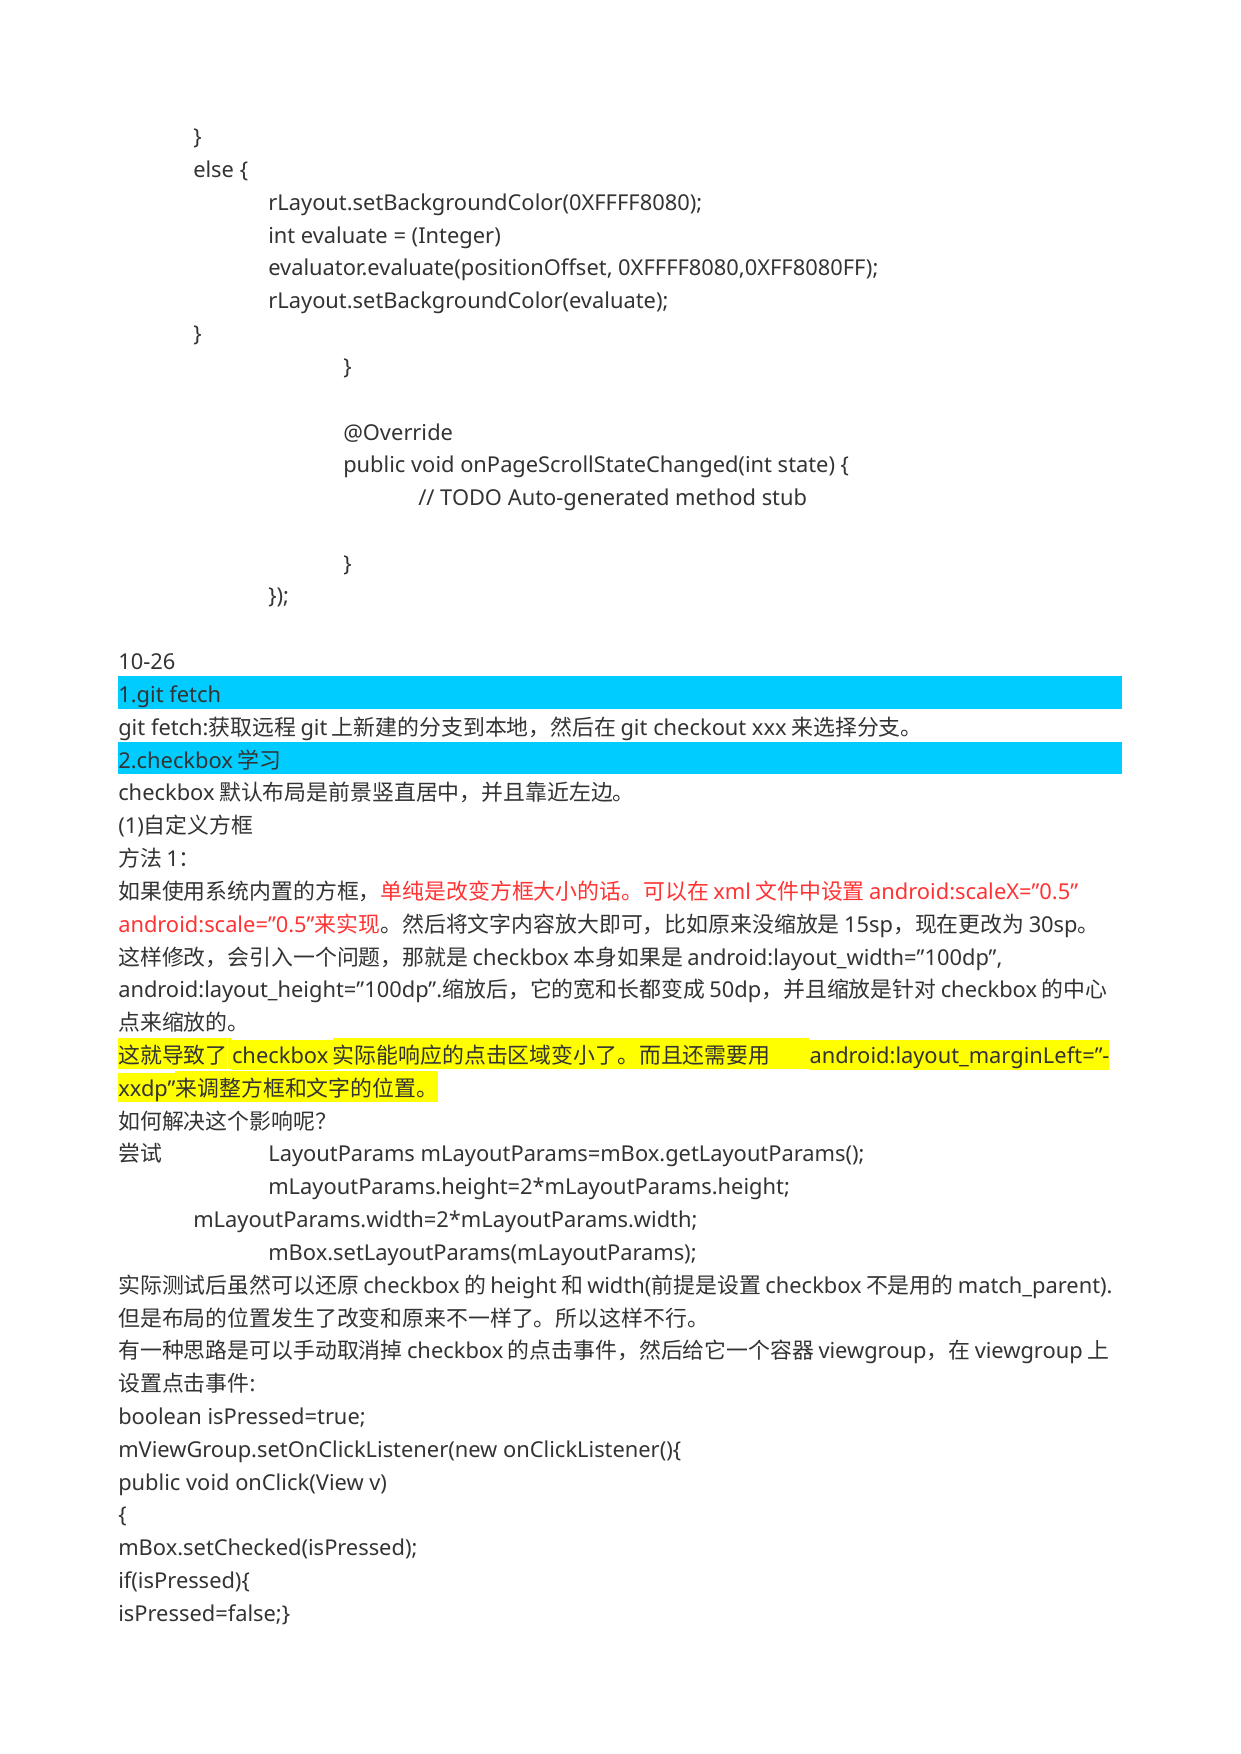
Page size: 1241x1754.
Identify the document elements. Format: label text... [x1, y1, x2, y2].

text public void onPageScrollStateChanged(int state) { [118, 446, 1122, 479]
text }); [118, 577, 1122, 610]
text } [118, 348, 1122, 381]
text // TODO Auto-generated method stub [118, 479, 1122, 512]
text mBox.setLayoutParams(mLayoutParams); [118, 1234, 1122, 1267]
text android:layout_height=”100dp”.缩放后，它的宽和长都变成50dp，并且缩放是针对checkbox的中心点来缩放的。 [118, 971, 1122, 1037]
text mBox.setChecked(isPressed); [118, 1529, 1122, 1562]
text git fetch:获取远程git上新建的分支到本地，然后在git checkout xxx来选择分支。 [118, 709, 1122, 742]
text 10-26 [118, 643, 1122, 676]
text int evaluate = (Integer) evaluator.evaluate(positionOffset, 0XFFFF8080,0XFF8080FF); [118, 217, 1122, 282]
text android:scale=”0.5”来实现。然后将文字内容放大即可，比如原来没缩放是15sp，现在更改为30sp。 [118, 906, 1122, 938]
text mViewGroup.setOnClickListener(new onClickListener(){ [118, 1431, 1122, 1463]
text boolean isPressed=true; [118, 1398, 1122, 1431]
text 这就导致了checkbox实际能响应的点击区域变小了。而且还需要用 android:layout_marginLeft=”-xxdp”来调整方框和文字的位置。 [118, 1037, 1122, 1102]
text { [118, 1496, 1122, 1529]
text isPressed=false;} [118, 1595, 1122, 1627]
text public void onClick(View v) [118, 1463, 1122, 1496]
text 方法1： [118, 840, 1122, 873]
text } [118, 545, 1122, 577]
text } [118, 118, 1122, 151]
text 实际测试后虽然可以还原checkbox的height和width(前提是设置checkbox不是用的match_parent).但是布局的位置发生了改变和原来不一样了。所以这样不行。 [118, 1267, 1122, 1332]
text 2.checkbox学习 [118, 742, 1122, 774]
text checkbox默认布局是前景竖直居中，并且靠近左边。 [118, 774, 1122, 807]
text rLayout.setBackgroundColor(0XFFFF8080); [118, 184, 1122, 217]
text mLayoutParams.width=2*mLayoutParams.width; [118, 1201, 1122, 1234]
text mLayoutParams.height=2*mLayoutParams.height; [118, 1168, 1122, 1201]
text else { [118, 151, 1122, 184]
text 这样修改，会引入一个问题，那就是checkbox本身如果是android:layout_width=”100dp”, [118, 938, 1122, 971]
text 如果使用系统内置的方框，单纯是改变方框大小的话。可以在xml文件中设置android:scaleX=”0.5” [118, 873, 1122, 906]
text rLayout.setBackgroundColor(evaluate); [118, 282, 1122, 315]
text 有一种思路是可以手动取消掉checkbox的点击事件，然后给它一个容器viewgroup，在viewgroup上设置点击事件: [118, 1332, 1122, 1398]
text 尝试 LayoutParams mLayoutParams=mBox.getLayoutParams(); [118, 1135, 1122, 1168]
text 1.git fetch [118, 676, 1122, 709]
text } [118, 315, 1122, 348]
text if(isPressed){ [118, 1562, 1122, 1595]
text 如何解决这个影响呢？ [118, 1102, 1122, 1135]
text (1)自定义方框 [118, 807, 1122, 840]
text @Override [118, 413, 1122, 446]
